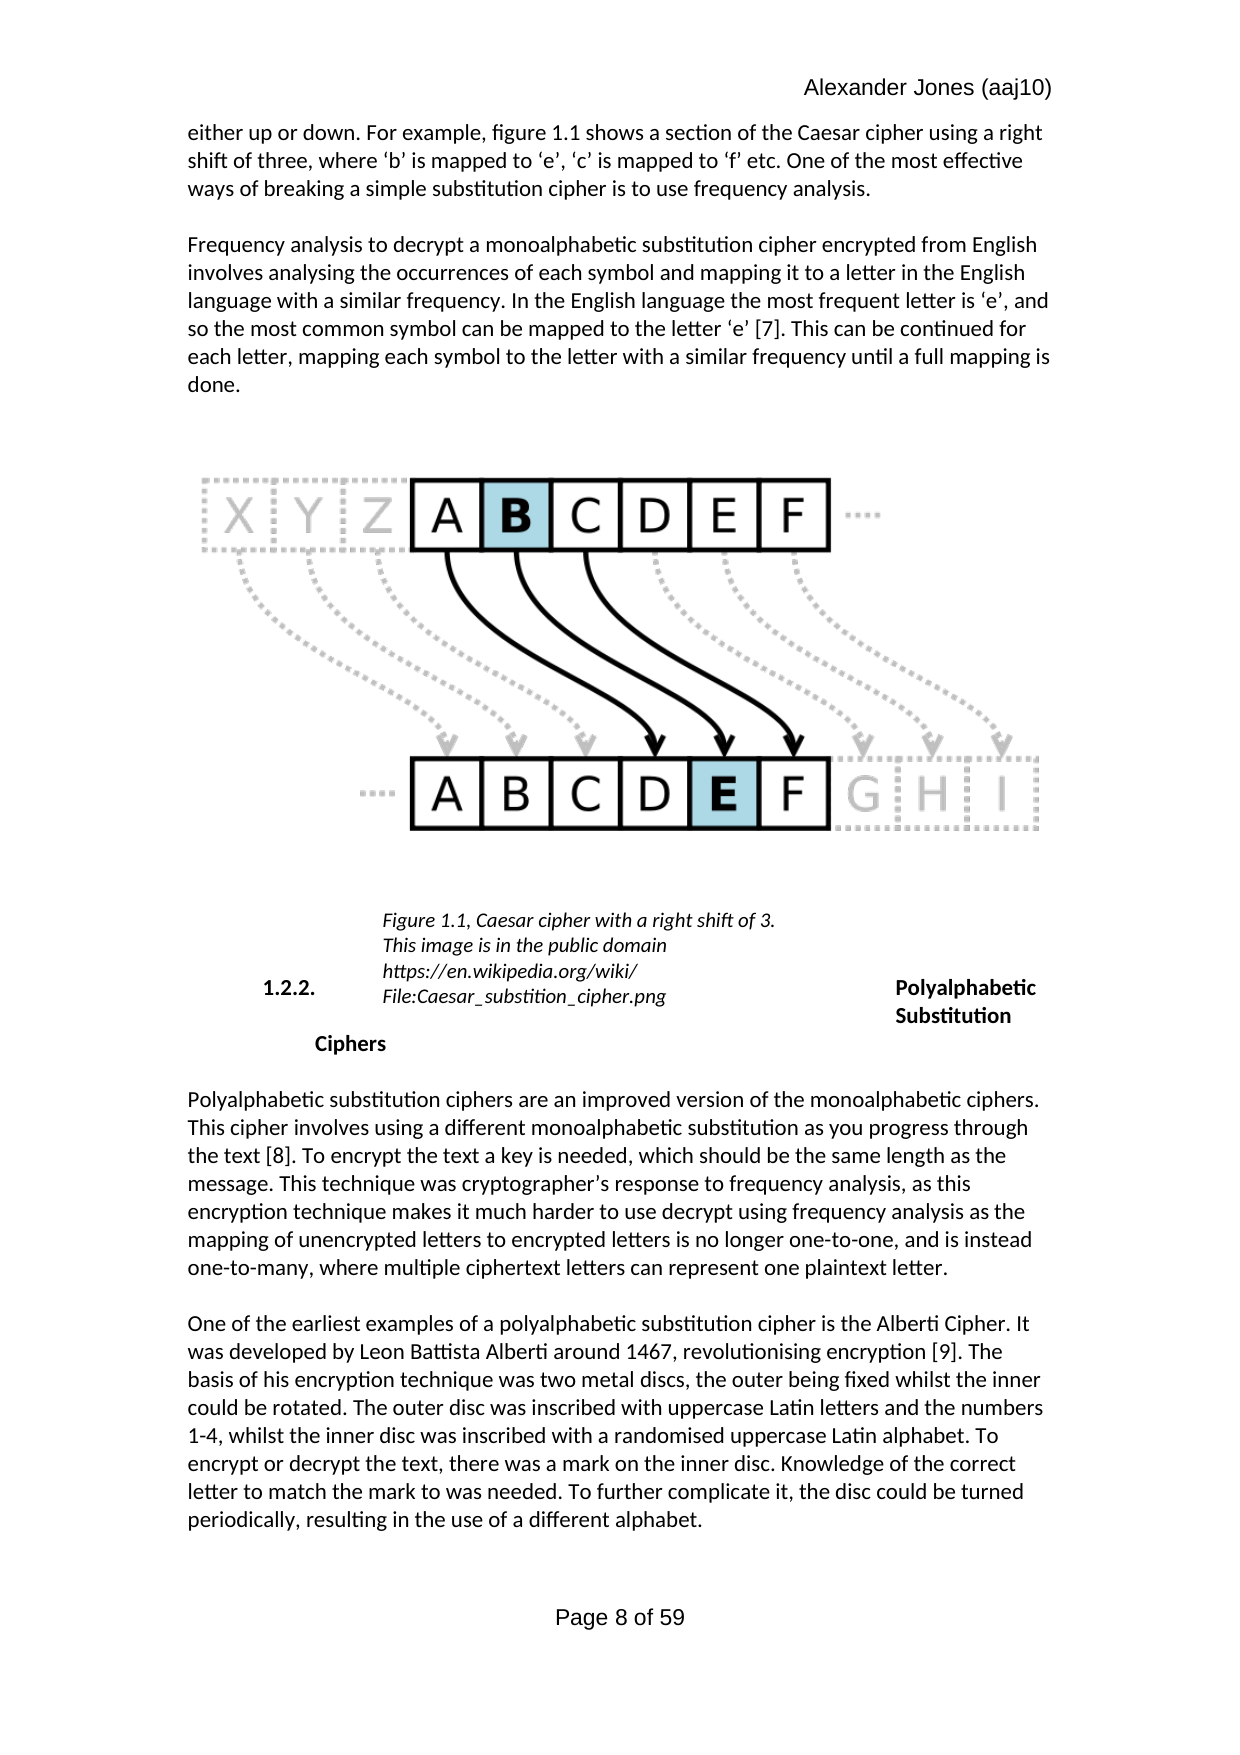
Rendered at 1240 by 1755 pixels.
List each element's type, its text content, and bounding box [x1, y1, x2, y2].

text Frequency analysis to decrypt a monoalphabetic substitution cipher encrypted from English involves analysing the occurrences of each symbol and mapping it to a letter in the English language with a similar frequency. In the English language the most frequent letter is ‘e’, and so the most common symbol can be mapped to the letter ‘e’ [7]. This can be continued for each letter, mapping each symbol to the letter with a similar frequency until a full mapping is done. [187, 230, 1052, 398]
text This image is in the public domain [382, 933, 880, 958]
subtitle Polyalphabetic Substitution Ciphers [262, 973, 1052, 1057]
text Polyalphabetic substitution ciphers are an improved version of the monoalphabetic ciphers. This cipher involves using a different monoalphabetic substitution as you progress through the text [8]. To encrypt the text a key is needed, which should be the same length as the message. This technique was cryptographer’s response to frequency analysis, as this encryption technique makes it much harder to use decrypt using frequency analysis as the mapping of unencrypted letters to encrypted letters is no longer one-to-one, and is instead one-to-many, where multiple ciphertext letters can represent one plaintext letter. [187, 1085, 1052, 1281]
text https://en.wikipedia.org/wiki/File:Caesar_substition_cipher.png [382, 958, 880, 1009]
text One of the earliest examples of a polyalphabetic substitution cipher is the Alberti Cipher. It was developed by Leon Battista Alberti around 1467, revolutionising encryption [9]. The basis of his encryption technique was two metal discs, the outer being fixed whilst the inner could be rotated. The outer disc was inscribed with uppercase Latin letters and the numbers 1-4, whilst the inner disc was inscribed with a randomised uppercase Latin alphabet. To encrypt or decrypt the text, there was a mark on the inner disc. Knowledge of the correct letter to match the mark to was needed. To further complicate it, the disc could be turned periodically, resulting in the use of a different alphabet. [187, 1309, 1052, 1533]
text either up or down. For example, figure 1.1 shows a section of the Caesar cipher using a right shift of three, where ‘b’ is mapped to ‘e’, ‘c’ is mapped to ‘f’ etc. One of the most effective ways of breaking a simple substitution cipher is to use frequency analysis. [187, 118, 1052, 202]
text Figure 1.1, Caesar cipher with a right shift of 3. [382, 907, 880, 933]
